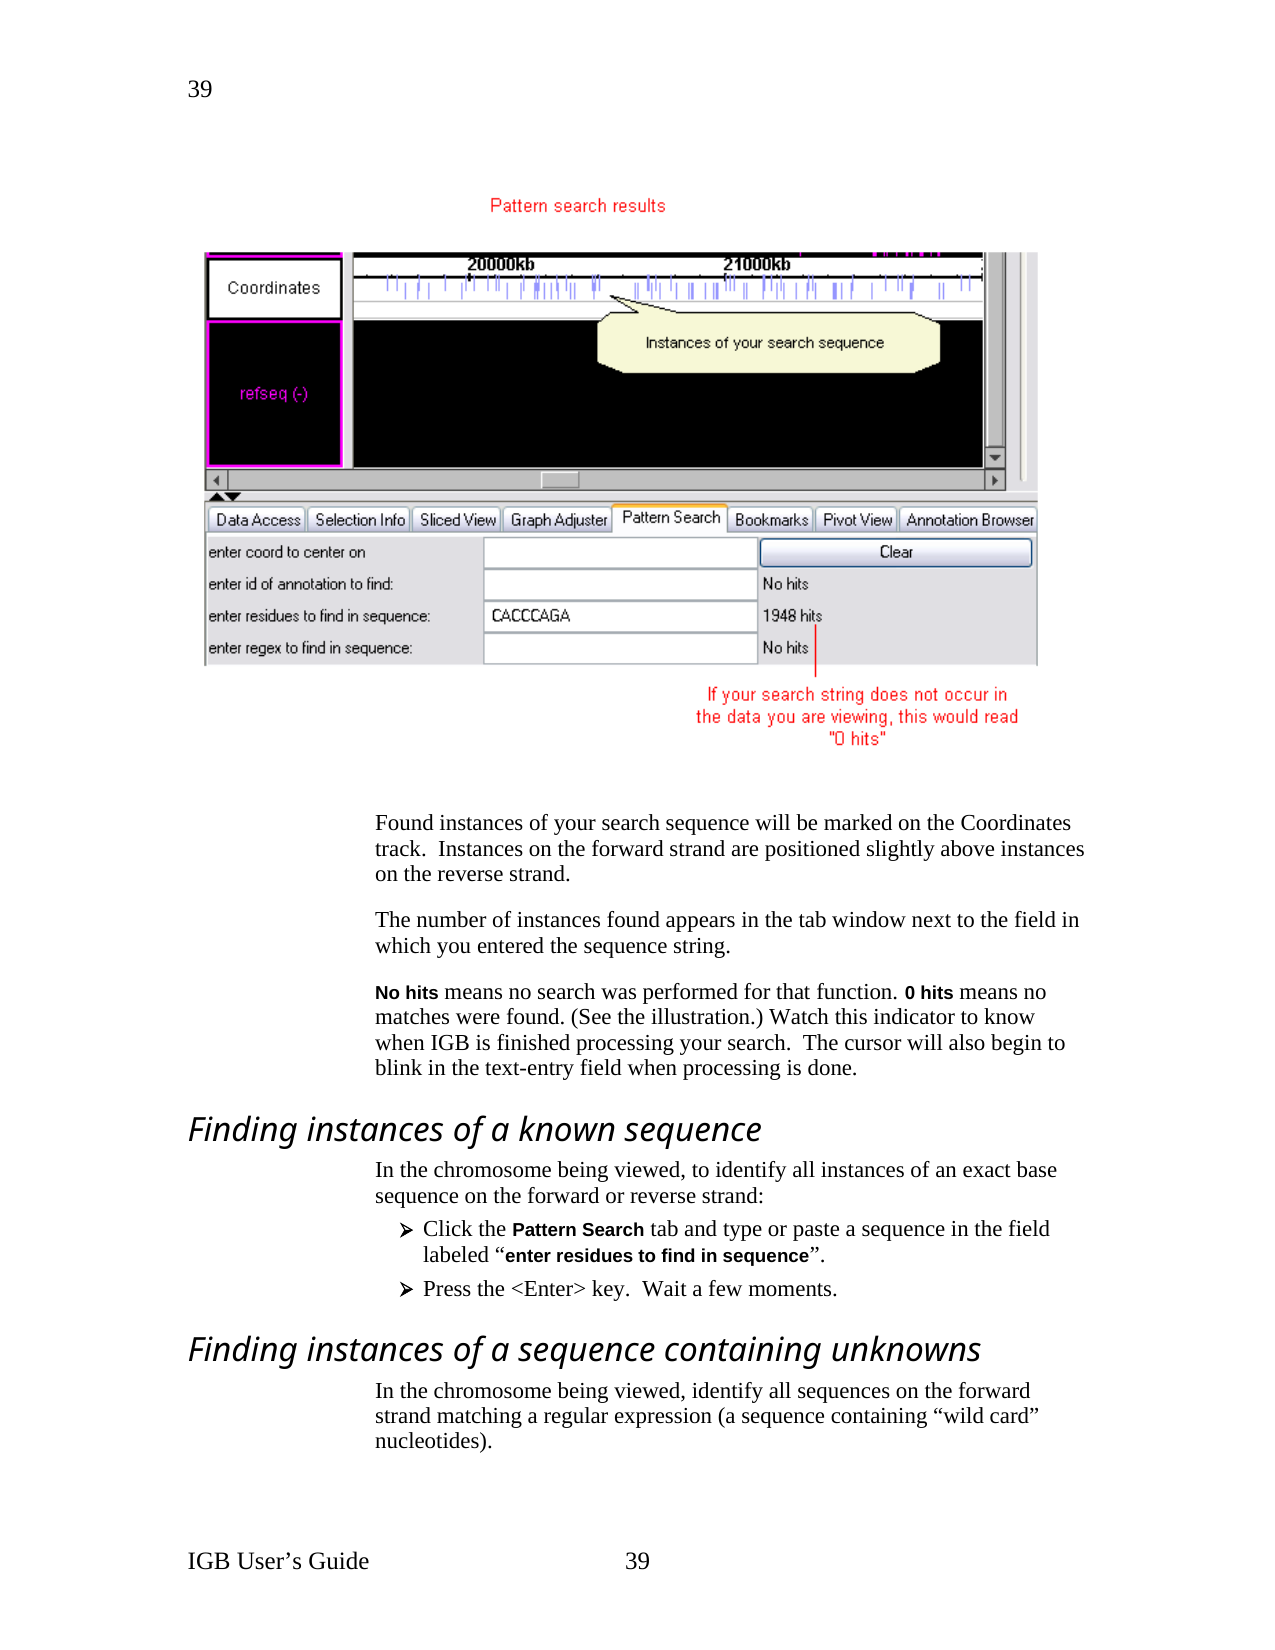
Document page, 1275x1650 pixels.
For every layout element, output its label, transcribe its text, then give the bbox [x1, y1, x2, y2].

text In the chromosome being viewed, to identify all instances of an exact base sequence on the forward or reverse strand: [375, 1157, 1087, 1208]
list Press the <Enter> key. Wait a few moments. [399, 1276, 1087, 1301]
subtitle Finding instances of a known sequence [187, 1106, 1087, 1151]
text The number of instances found appears in the tab window next to the field in which you entered the sequence string. [375, 907, 1087, 958]
text No hits means no search was performed for that function. 0 hits means no matches were found. (See the illustration.) Watch this indicator to know when IGB is finished processing your search. The cursor will also begin to blink in the text-entry field when processing is done. [375, 979, 1087, 1081]
text Found instances of your search sequence will be marked on the Coordinates track. Instances on the forward strand are positioned slightly above instances on the reverse strand. [375, 810, 1087, 886]
picture [204, 159, 1071, 755]
subtitle Finding instances of a sequence containing unknowns [187, 1326, 1087, 1371]
text In the chromosome being viewed, identify all sequences on the forward strand matching a regular expression (a sequence containing “wild card” nucleotides). [375, 1378, 1087, 1454]
list Click the Pattern Search tab and type or paste a sequence in the field labeled “enter residues to find in sequence”. [399, 1216, 1087, 1267]
